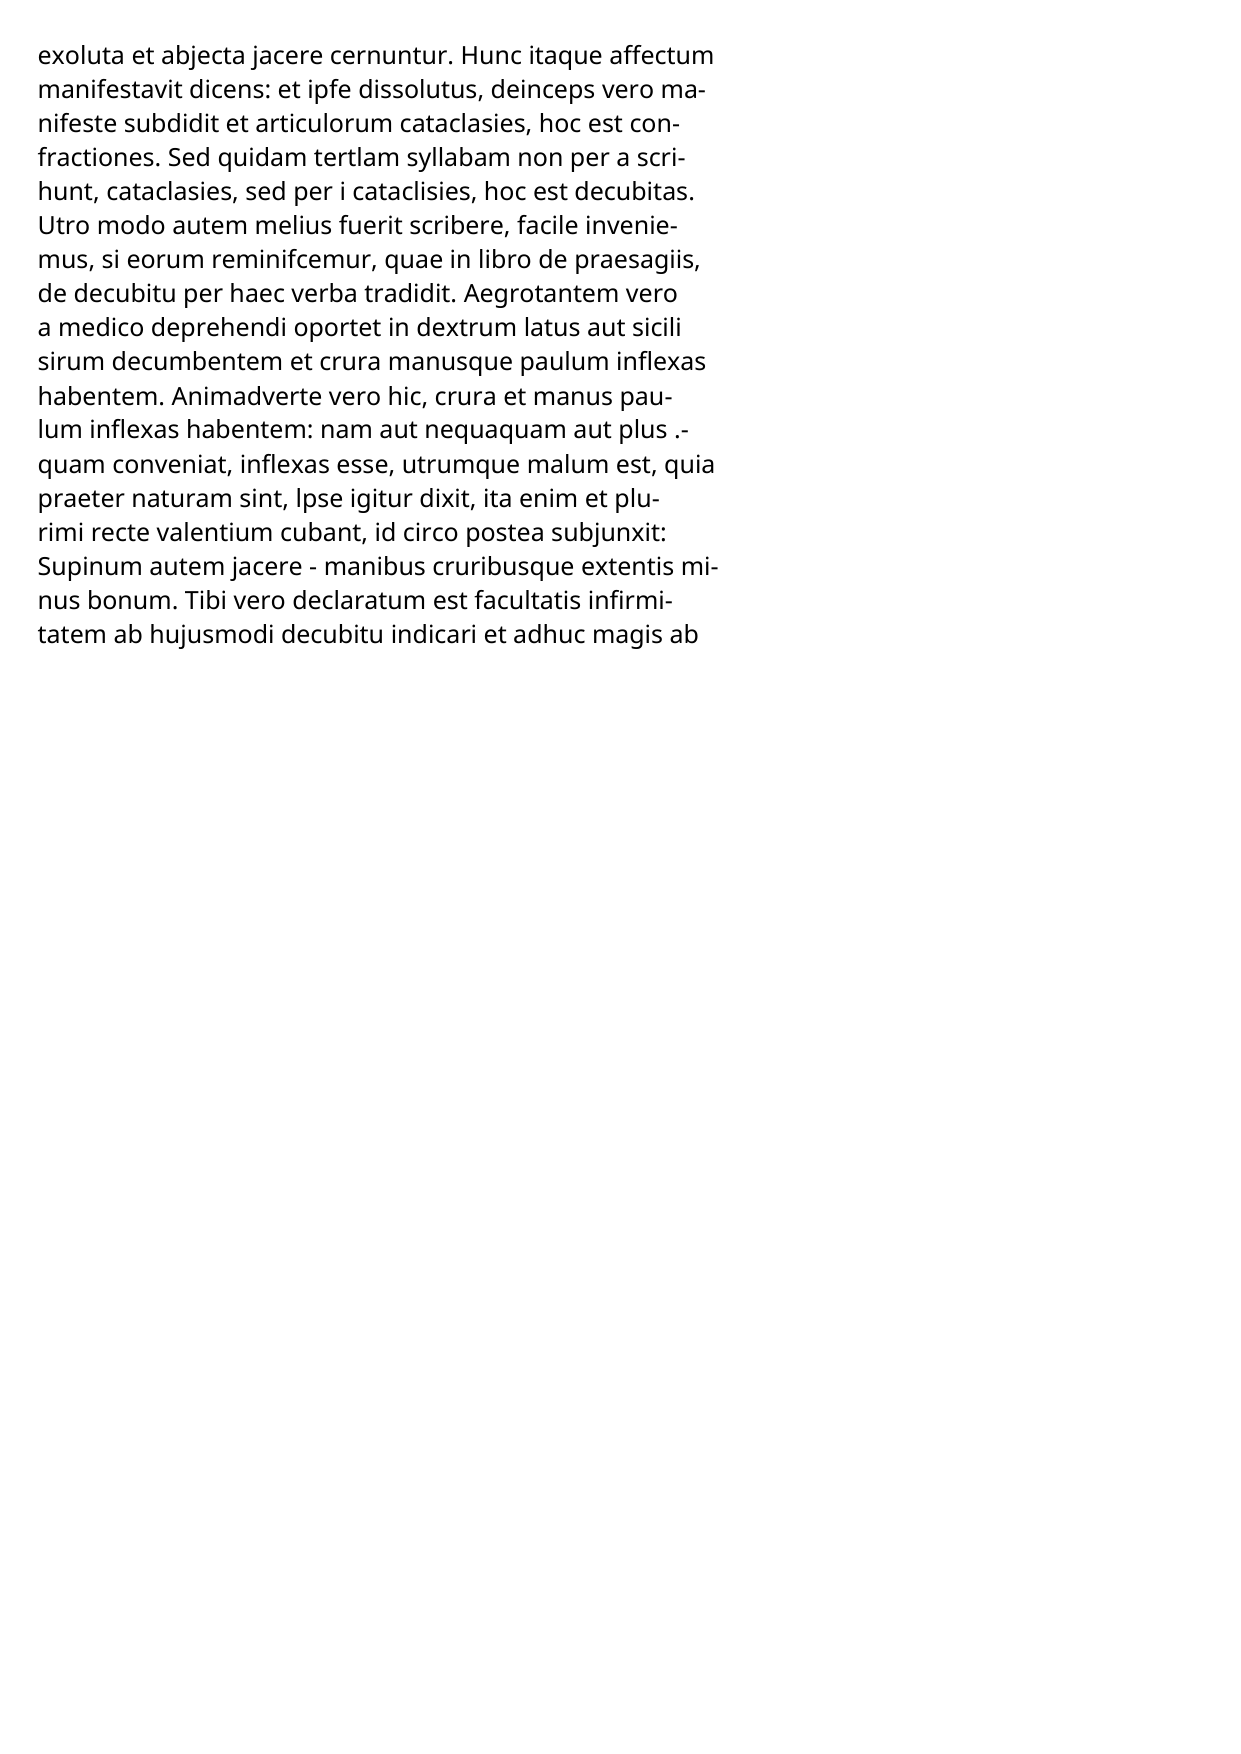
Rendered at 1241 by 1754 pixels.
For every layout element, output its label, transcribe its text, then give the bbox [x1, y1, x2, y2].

text exoluta et abjecta jacere cernuntur. Hunc itaque affectum manifestavit dicens: et ipfe dissolutus, deinceps vero ma- nifeste subdidit et articulorum cataclasies, hoc est con- fractiones. Sed quidam tertlam syllabam non per a scri- hunt, cataclasies, sed per i cataclisies, hoc est decubitas. Utro modo autem melius fuerit scribere, facile invenie- mus, si eorum reminifcemur, quae in libro de praesagiis, de decubitu per haec verba tradidit. Aegrotantem vero a medico deprehendi oportet in dextrum latus aut sicili sirum decumbentem et crura manusque paulum inflexas habentem. Animadverte vero hic, crura et manus pau- lum inflexas habentem: nam aut nequaquam aut plus .- quam conveniat, inflexas esse, utrumque malum est, quia praeter naturam sint, lpse igitur dixit, ita enim et plu- rimi recte valentium cubant, id circo postea subjunxit: Supinum autem jacere - manibus cruribusque extentis mi- nus bonum. Tibi vero declaratum est facultatis infirmi- tatem ab hujusmodi decubitu indicari et adhuc magis ab [37, 37, 1203, 651]
